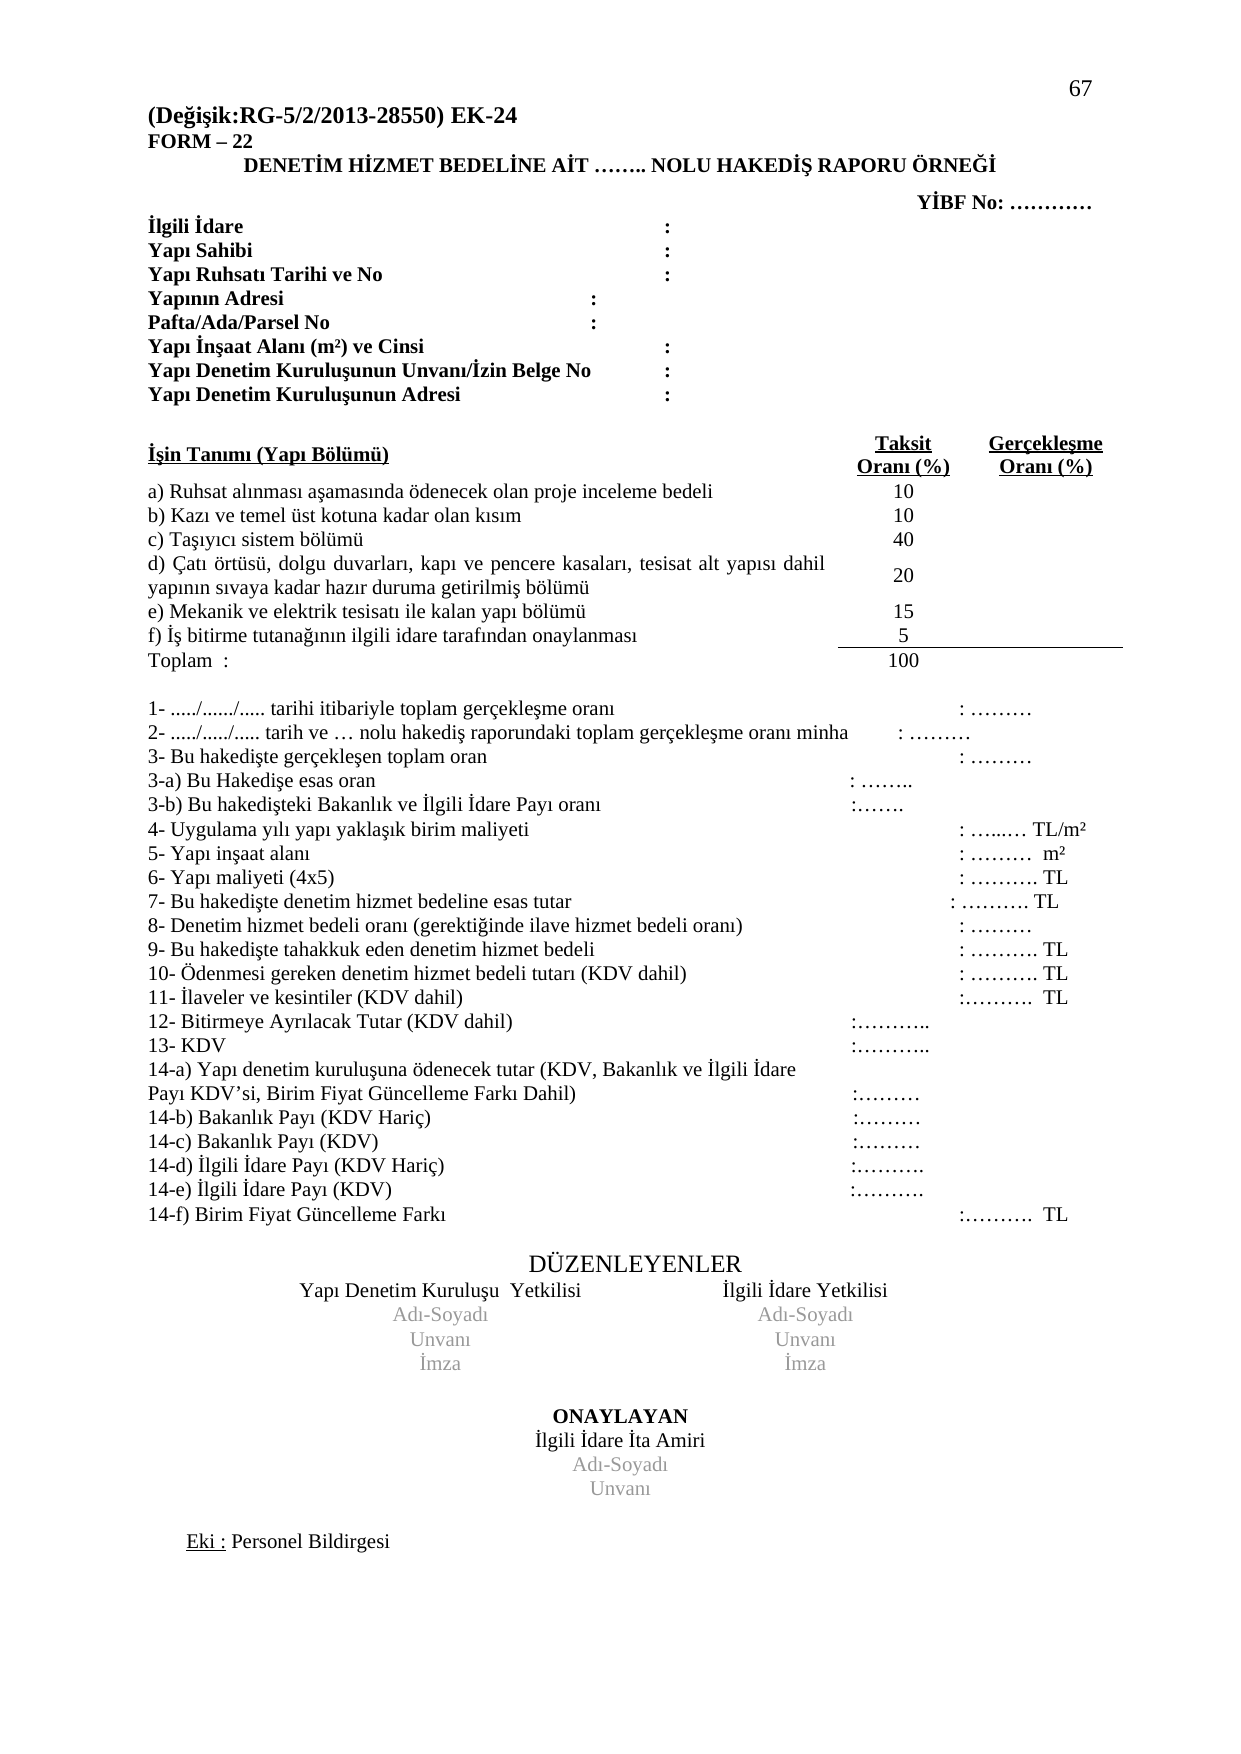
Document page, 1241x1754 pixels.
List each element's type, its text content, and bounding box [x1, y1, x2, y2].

text 6- Yapı maliyeti (4x5) : ………. TL [148, 864, 1123, 889]
text Yapı Denetim Kuruluşunun Unvanı/İzin Belge No : [148, 358, 1092, 382]
table_header Yapı Denetim Kuruluşu Yetkilisi [255, 1278, 625, 1302]
text 14-e) İlgili İdare Payı (KDV) :………. [148, 1177, 1123, 1201]
text 3- Bu hakedişte gerçekleşen toplam oran : ……… [148, 744, 1092, 768]
table_cell 40 [838, 527, 968, 551]
table_cell Adı-Soyadı Unvanı İmza [625, 1303, 985, 1374]
text (Değişik:RG-5/2/2013-28550) EK-24 [148, 101, 1092, 129]
text 2- ...../...../..... tarih ve … nolu hakediş raporundaki toplam gerçekleşme oranı minha : ……… [148, 720, 1092, 744]
table_cell [969, 623, 1123, 647]
table_cell [969, 479, 1123, 503]
text 4- Uygulama yılı yapı yaklaşık birim maliyeti : …...… TL/m² [148, 816, 1123, 841]
text Yapı Ruhsatı Tarihi ve No : [148, 262, 1092, 286]
text Yapı Denetim Kuruluşunun Adresi : [148, 382, 1092, 406]
table_header İşin Tanımı (Yapı Bölümü) [136, 430, 838, 478]
text FORM – 22 [148, 129, 1092, 153]
text 7- Bu hakedişte denetim hizmet bedeline esas tutar : ………. TL [148, 889, 1123, 913]
text 9- Bu hakedişte tahakkuk eden denetim hizmet bedeli : ………. TL [148, 937, 1123, 961]
text 3-b) Bu hakedişteki Bakanlık ve İlgili İdare Payı oranı :……. [148, 792, 1092, 816]
table_header Taksit Oranı (%) [838, 430, 968, 478]
table_cell [969, 503, 1123, 527]
table_header İlgili İdare İta Amiri Adı-Soyadı Unvanı Eki : Personel Bildirgesi [175, 1428, 1066, 1582]
table_cell [969, 527, 1123, 551]
text 13- KDV :……….. [148, 1033, 1123, 1057]
table_cell a) Ruhsat alınması aşamasında ödenecek olan proje inceleme bedeli [136, 479, 838, 503]
table_cell c) Taşıyıcı sistem bölümü [136, 527, 838, 551]
table_header İlgili İdare Yetkilisi [625, 1278, 985, 1302]
text 12- Bitirmeye Ayrılacak Tutar (KDV dahil) :……….. [148, 1009, 1123, 1033]
text 5- Yapı inşaat alanı : ……… m² [148, 841, 1123, 864]
text Yapı Sahibi : [148, 238, 1092, 262]
table_cell [969, 599, 1123, 623]
text 14-a) Yapı denetim kuruluşuna ödenecek tutar (KDV, Bakanlık ve İlgili İdare [148, 1057, 1123, 1081]
text Payı KDV’si, Birim Fiyat Güncelleme Farkı Dahil) :……… [148, 1081, 1123, 1105]
table_cell 10 [838, 479, 968, 503]
text Yapının Adresi : [148, 286, 1092, 310]
table_cell [969, 648, 1123, 672]
text 14-d) İlgili İdare Payı (KDV Hariç) :………. [148, 1153, 1123, 1177]
text ONAYLAYAN [148, 1404, 1092, 1428]
table_cell 100 [838, 648, 968, 672]
text DÜZENLEYENLER [148, 1249, 1123, 1278]
table_cell 20 [838, 551, 968, 599]
text 8- Denetim hizmet bedeli oranı (gerektiğinde ilave hizmet bedeli oranı) : ……… [148, 913, 1123, 937]
table_cell f) İş bitirme tutanağının ilgili idare tarafından onaylanması [136, 623, 838, 647]
table_cell Toplam : [136, 647, 838, 672]
text 1- ...../....../..... tarihi itibariyle toplam gerçekleşme oranı : ……… [148, 696, 1092, 720]
table_cell Adı-Soyadı Unvanı İmza [255, 1303, 625, 1374]
text 11- İlaveler ve kesintiler (KDV dahil) :………. TL [148, 985, 1123, 1009]
table_cell e) Mekanik ve elektrik tesisatı ile kalan yapı bölümü [136, 599, 838, 623]
table_cell 15 [838, 599, 968, 623]
text İlgili İdare : [148, 214, 1092, 238]
table_cell [969, 551, 1123, 599]
table_cell 10 [838, 503, 968, 527]
text 14-f) Birim Fiyat Güncelleme Farkı :………. TL [148, 1201, 1123, 1226]
text YİBF No: ………… [148, 190, 1092, 214]
table_cell d) Çatı örtüsü, dolgu duvarları, kapı ve pencere kasaları, tesisat alt yapısı dahil yapının sıvaya kadar hazır duruma getirilmiş bölümü [136, 551, 838, 599]
table_cell 5 [838, 623, 968, 647]
table_header Gerçekleşme Oranı (%) [969, 430, 1123, 478]
table_cell b) Kazı ve temel üst kotuna kadar olan kısım [136, 503, 838, 527]
text DENETİM HİZMET BEDELİNE AİT …….. NOLU HAKEDİŞ RAPORU ÖRNEĞİ [148, 153, 1092, 177]
text 14-b) Bakanlık Payı (KDV Hariç) :……… [148, 1105, 1123, 1129]
text 10- Ödenmesi gereken denetim hizmet bedeli tutarı (KDV dahil) : ………. TL [148, 961, 1123, 985]
text Yapı İnşaat Alanı (m²) ve Cinsi : [148, 334, 1092, 358]
text 14-c) Bakanlık Payı (KDV) :……… [148, 1129, 1123, 1153]
text Pafta/Ada/Parsel No : [148, 310, 1092, 334]
text 3-a) Bu Hakedişe esas oran : …….. [148, 768, 1092, 792]
